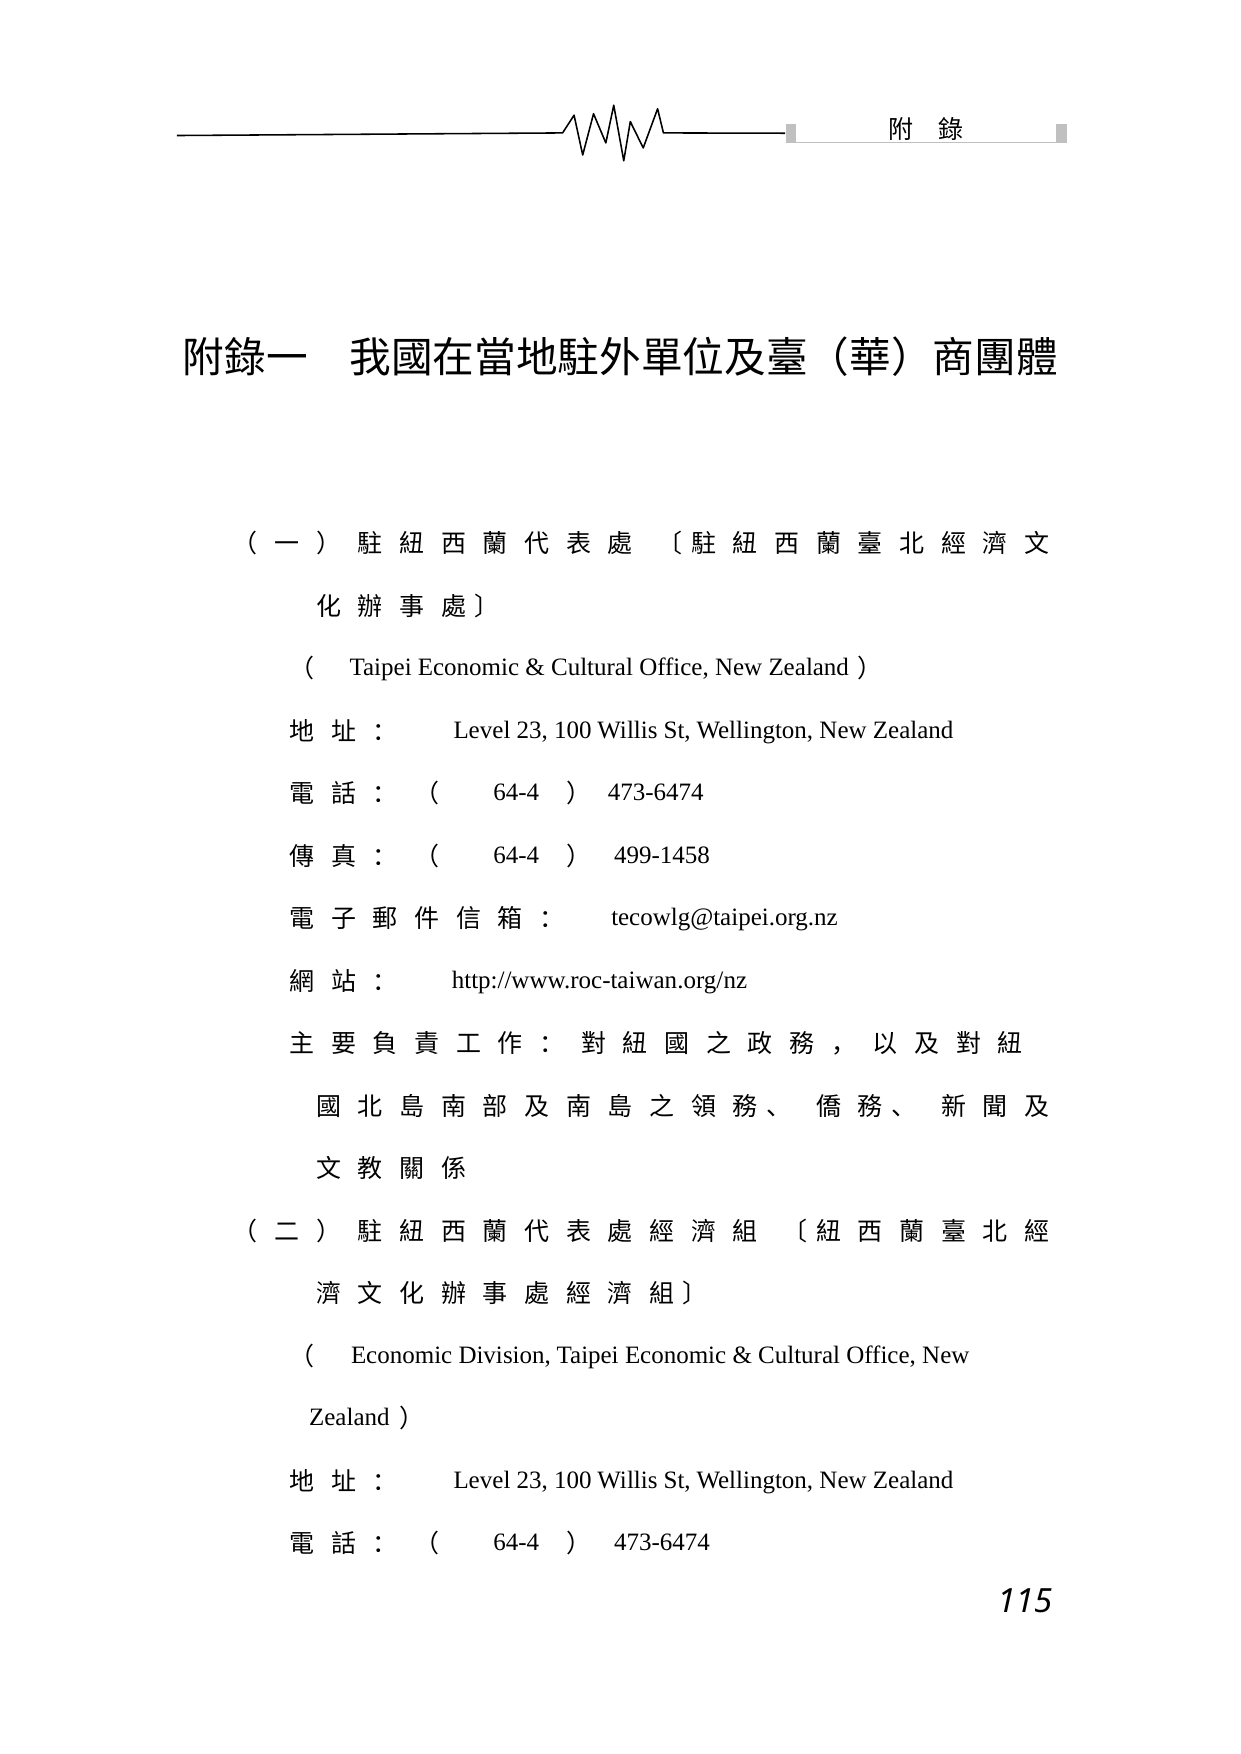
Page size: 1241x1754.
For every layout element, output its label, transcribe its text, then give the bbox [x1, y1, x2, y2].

text （Economic Division, Taipei Economic & Cultural Office, New Zealand） [207, 1313, 1058, 1438]
text 電子郵件信箱：tecowlg@taipei.org.nz [207, 875, 1058, 938]
text 傳真：（64-4）499-1458 [207, 813, 1058, 875]
text （一）駐紐西蘭代表處〔駐紐西蘭臺北經濟文化辦事處〕 [207, 500, 1058, 625]
text 網站：http://www.roc-taiwan.org/nz [207, 938, 1058, 1000]
text 地址：Level 23, 100 Willis St, Wellington, New Zealand [207, 688, 1058, 750]
text 主要負責工作：對紐國之政務，以及對紐國北島南部及南島之領務、僑務、新聞及文教關係 [207, 1000, 1058, 1188]
text 電話：（64-4）473-6474 [207, 750, 1058, 813]
text 電話：（64-4）473-6474 [207, 1500, 1058, 1563]
text 地址：Level 23, 100 Willis St, Wellington, New Zealand [207, 1438, 1058, 1500]
text （二）駐紐西蘭代表處經濟組〔紐西蘭臺北經濟文化辦事處經濟組〕 [207, 1188, 1058, 1313]
text （Taipei Economic & Cultural Office, New Zealand） [207, 625, 1058, 688]
text 附錄一 我國在當地駐外單位及臺（華）商團體 [183, 313, 1058, 375]
